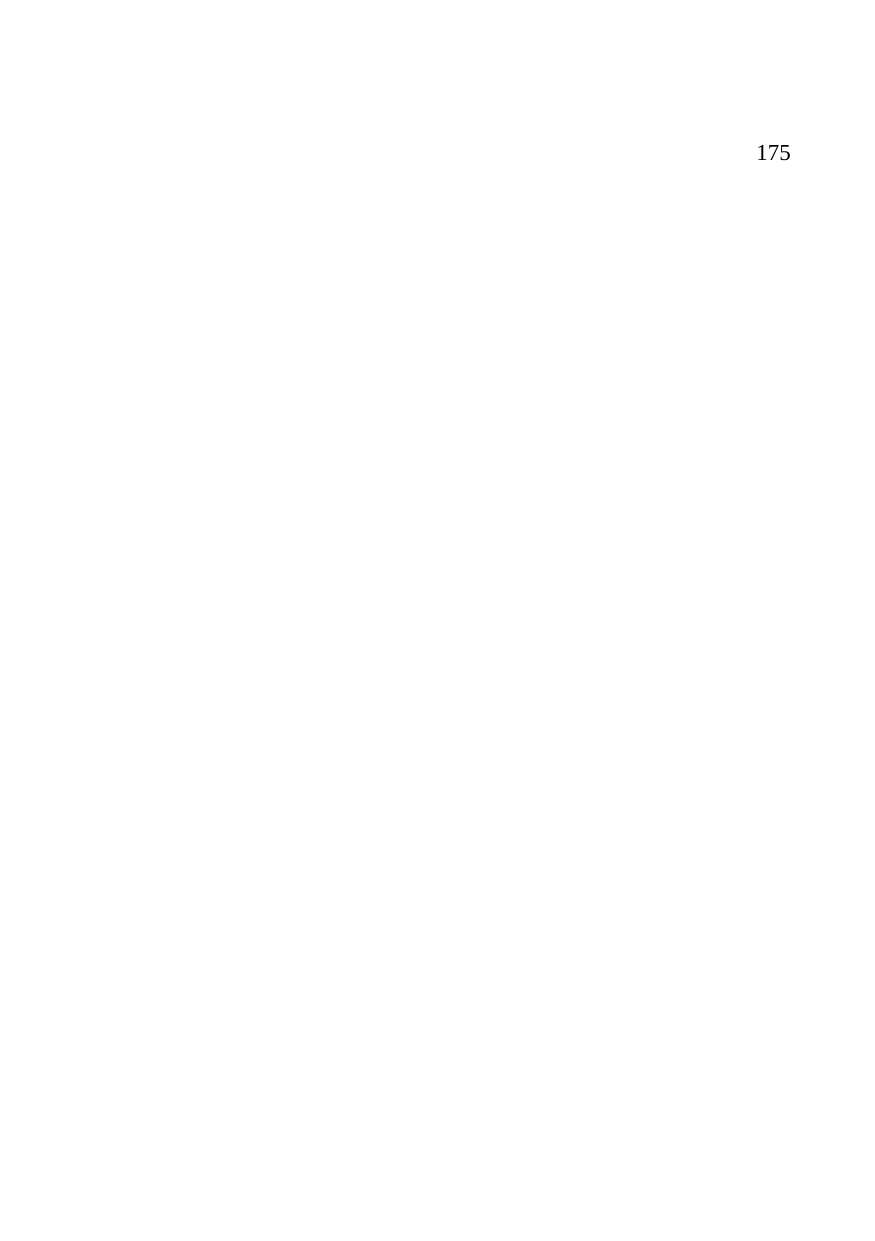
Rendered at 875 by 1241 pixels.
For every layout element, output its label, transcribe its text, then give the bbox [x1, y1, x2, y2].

text 175 [123, 139, 791, 165]
